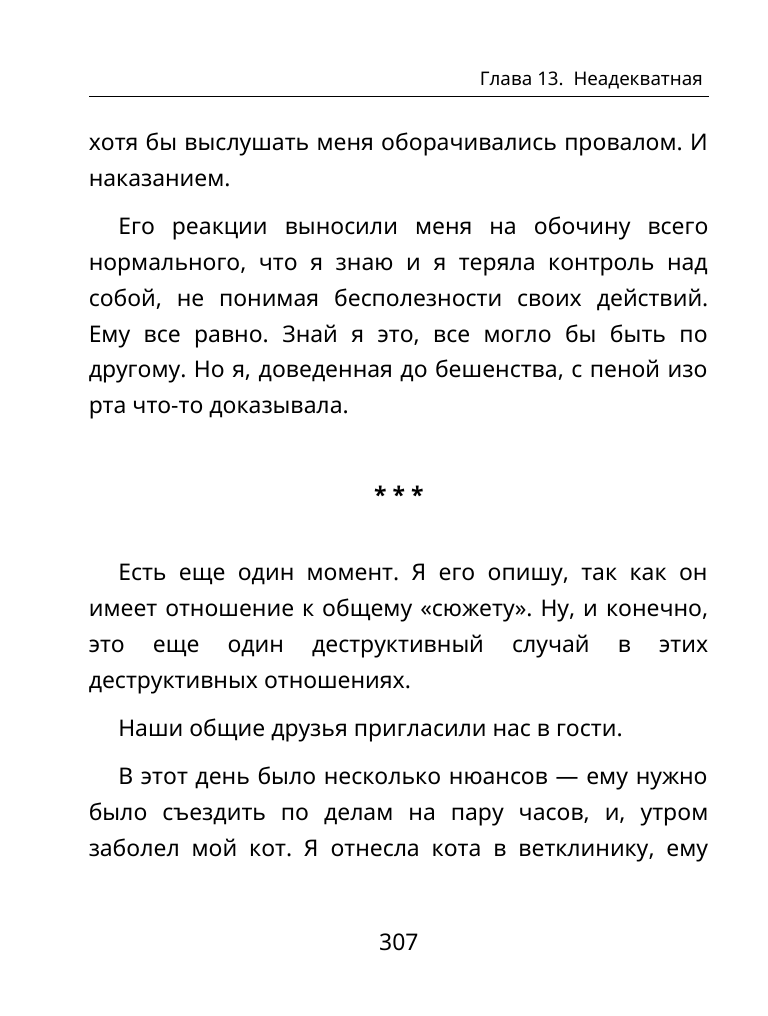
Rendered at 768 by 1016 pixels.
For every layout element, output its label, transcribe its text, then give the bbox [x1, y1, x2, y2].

text Есть еще один момент. Я его опишу, так как он имеет отношение к общему «сюжету». Ну, и конечно, это еще один деструктивный случай в этих деструктивных отношениях. [88, 556, 709, 695]
text Его реакции выносили меня на обочину всего нормального, что я знаю и я теряла контроль над собой, не понимая бесполезности своих действий. Ему все равно. Знай я это, все могло бы быть по другому. Но я, доведенная до бешенства, с пеной изо рта что-то доказывала. [88, 210, 709, 421]
text Наши общие друзья пригласили нас в гости. [88, 712, 709, 743]
text хотя бы выслушать меня оборачивались провалом. И наказанием. [88, 126, 709, 193]
text В этот день было несколько нюансов — ему нужно было съездить по делам на пару часов, и, утром заболел мой кот. Я отнесла кота в ветклинику, ему [88, 759, 709, 863]
subtitle * * * [88, 479, 709, 510]
